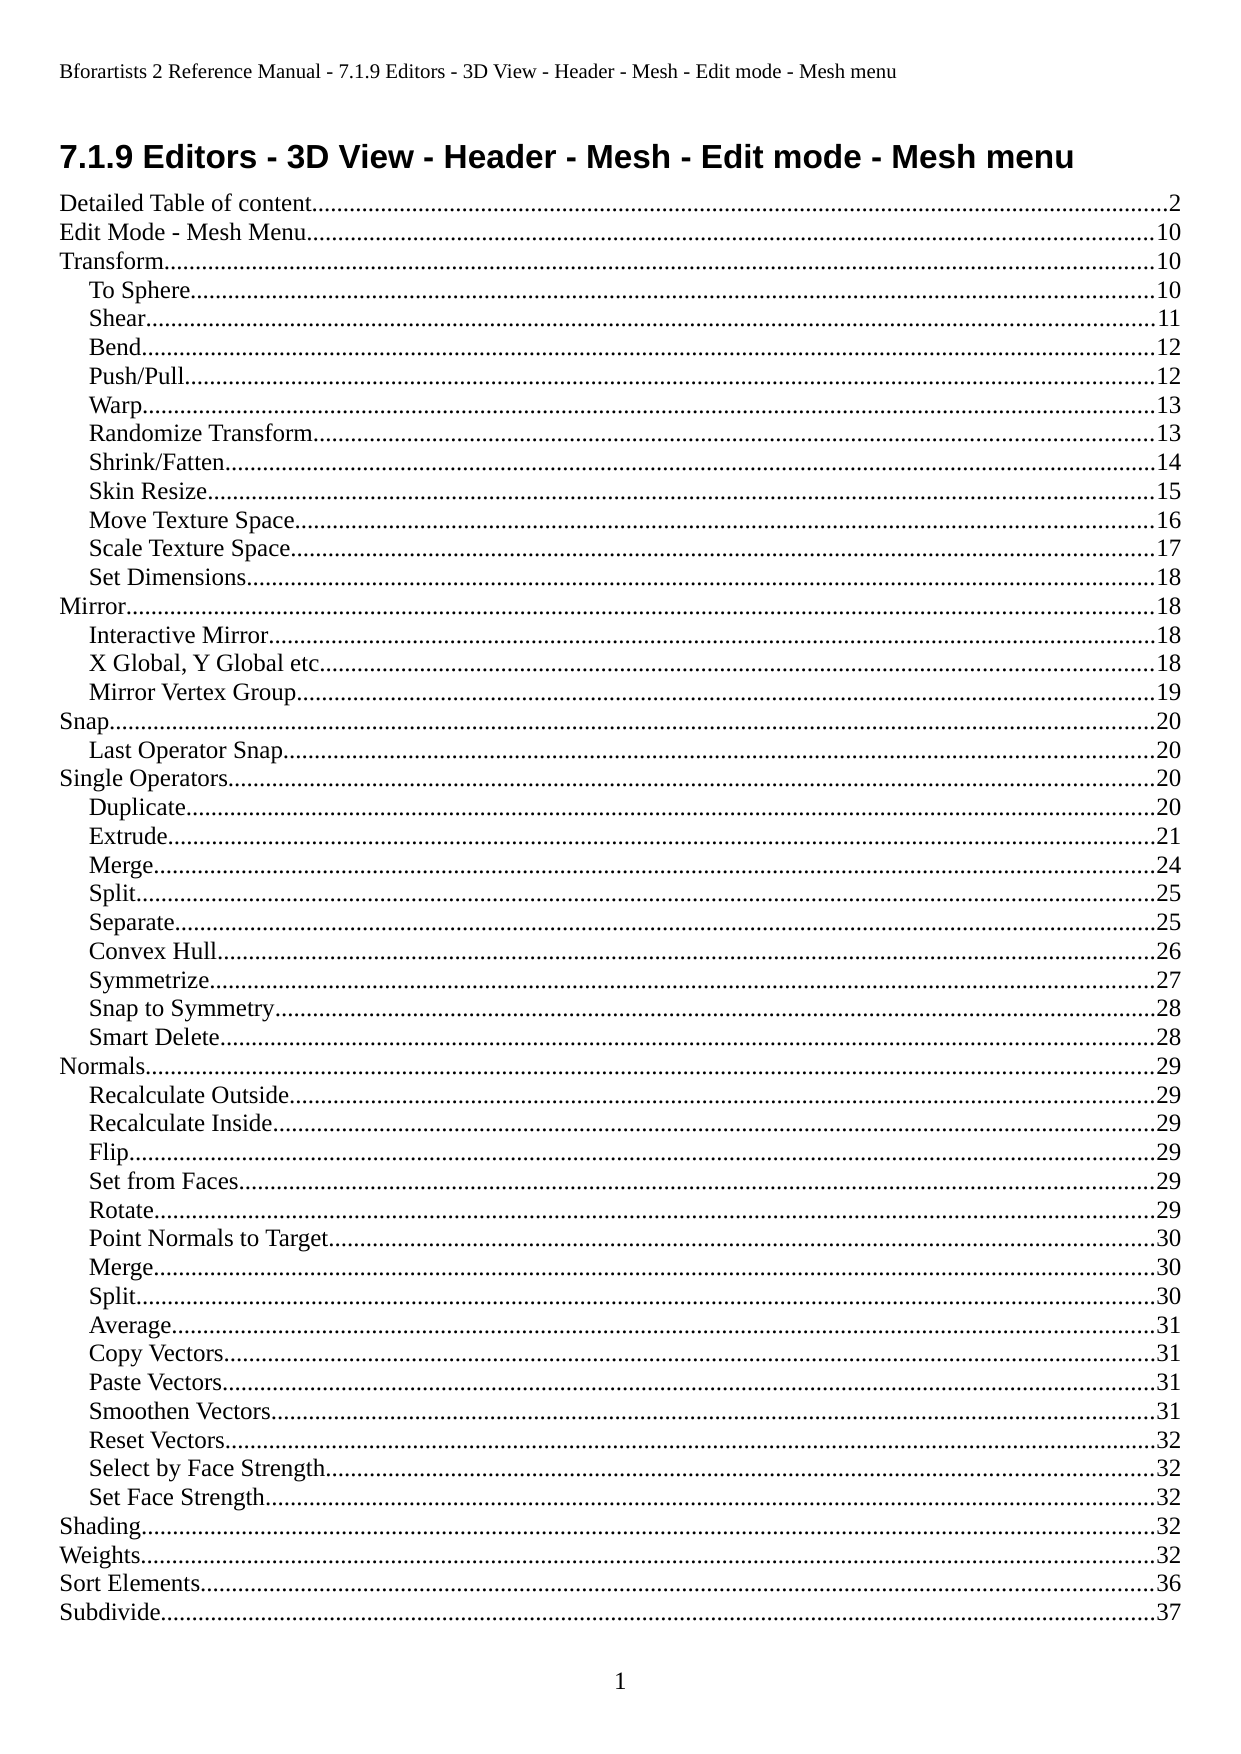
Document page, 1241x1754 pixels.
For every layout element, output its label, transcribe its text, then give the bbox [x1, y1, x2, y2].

text Detailed Table of content 2 [59, 188, 1181, 217]
text Smoothen Vectors 31 [88, 1396, 1181, 1425]
text Interactive Mirror 18 [88, 620, 1181, 648]
text Shear 11 [88, 303, 1181, 332]
text Snap to Symmetry 28 [88, 993, 1181, 1022]
text Symmetrize 27 [88, 965, 1181, 993]
text Normals 29 [59, 1051, 1181, 1080]
text Push/Pull 12 [88, 361, 1181, 390]
text X Global, Y Global etc. 18 [88, 648, 1181, 677]
text Extrude 21 [88, 821, 1181, 850]
text Reset Vectors 32 [88, 1425, 1181, 1453]
text Warp 13 [88, 390, 1181, 418]
text Set from Faces 29 [88, 1166, 1181, 1195]
text Recalculate Inside 29 [88, 1108, 1181, 1137]
text Mirror Vertex Group 19 [88, 677, 1181, 706]
text Last Operator Snap 20 [88, 735, 1181, 763]
text Select by Face Strength 32 [88, 1453, 1181, 1482]
text Move Texture Space 16 [88, 505, 1181, 533]
text Merge 24 [88, 850, 1181, 878]
text To Sphere 10 [88, 275, 1181, 303]
text Flip 29 [88, 1137, 1181, 1166]
text Bend 12 [88, 332, 1181, 361]
text Paste Vectors 31 [88, 1367, 1181, 1396]
text Merge 30 [88, 1252, 1181, 1281]
text Point Normals to Target 30 [88, 1223, 1181, 1252]
text Average 31 [88, 1310, 1181, 1338]
text Recalculate Outside 29 [88, 1080, 1181, 1108]
subtitle 7.1.9 Editors - 3D View - Header - Mesh - Edit mode - Mesh menu [59, 138, 1181, 176]
text Duplicate 20 [88, 792, 1181, 821]
text Rotate 29 [88, 1195, 1181, 1223]
text Split 25 [88, 878, 1181, 907]
text Single Operators 20 [59, 763, 1181, 792]
text Sort Elements 36 [59, 1568, 1181, 1597]
text Edit Mode - Mesh Menu 10 [59, 217, 1181, 246]
text Set Face Strength 32 [88, 1482, 1181, 1511]
text Convex Hull 26 [88, 936, 1181, 965]
text Transform 10 [59, 246, 1181, 275]
text Shrink/Fatten 14 [88, 447, 1181, 476]
text Shading 32 [59, 1511, 1181, 1540]
text Weights 32 [59, 1540, 1181, 1568]
text Split 30 [88, 1281, 1181, 1310]
text Separate 25 [88, 907, 1181, 936]
text Skin Resize 15 [88, 476, 1181, 505]
text Subdivide 37 [59, 1597, 1181, 1626]
text Copy Vectors 31 [88, 1338, 1181, 1367]
text Snap 20 [59, 706, 1181, 735]
text Scale Texture Space 17 [88, 533, 1181, 562]
text Randomize Transform 13 [88, 418, 1181, 447]
text Smart Delete 28 [88, 1022, 1181, 1051]
text Mirror 18 [59, 591, 1181, 620]
text Set Dimensions 18 [88, 562, 1181, 591]
